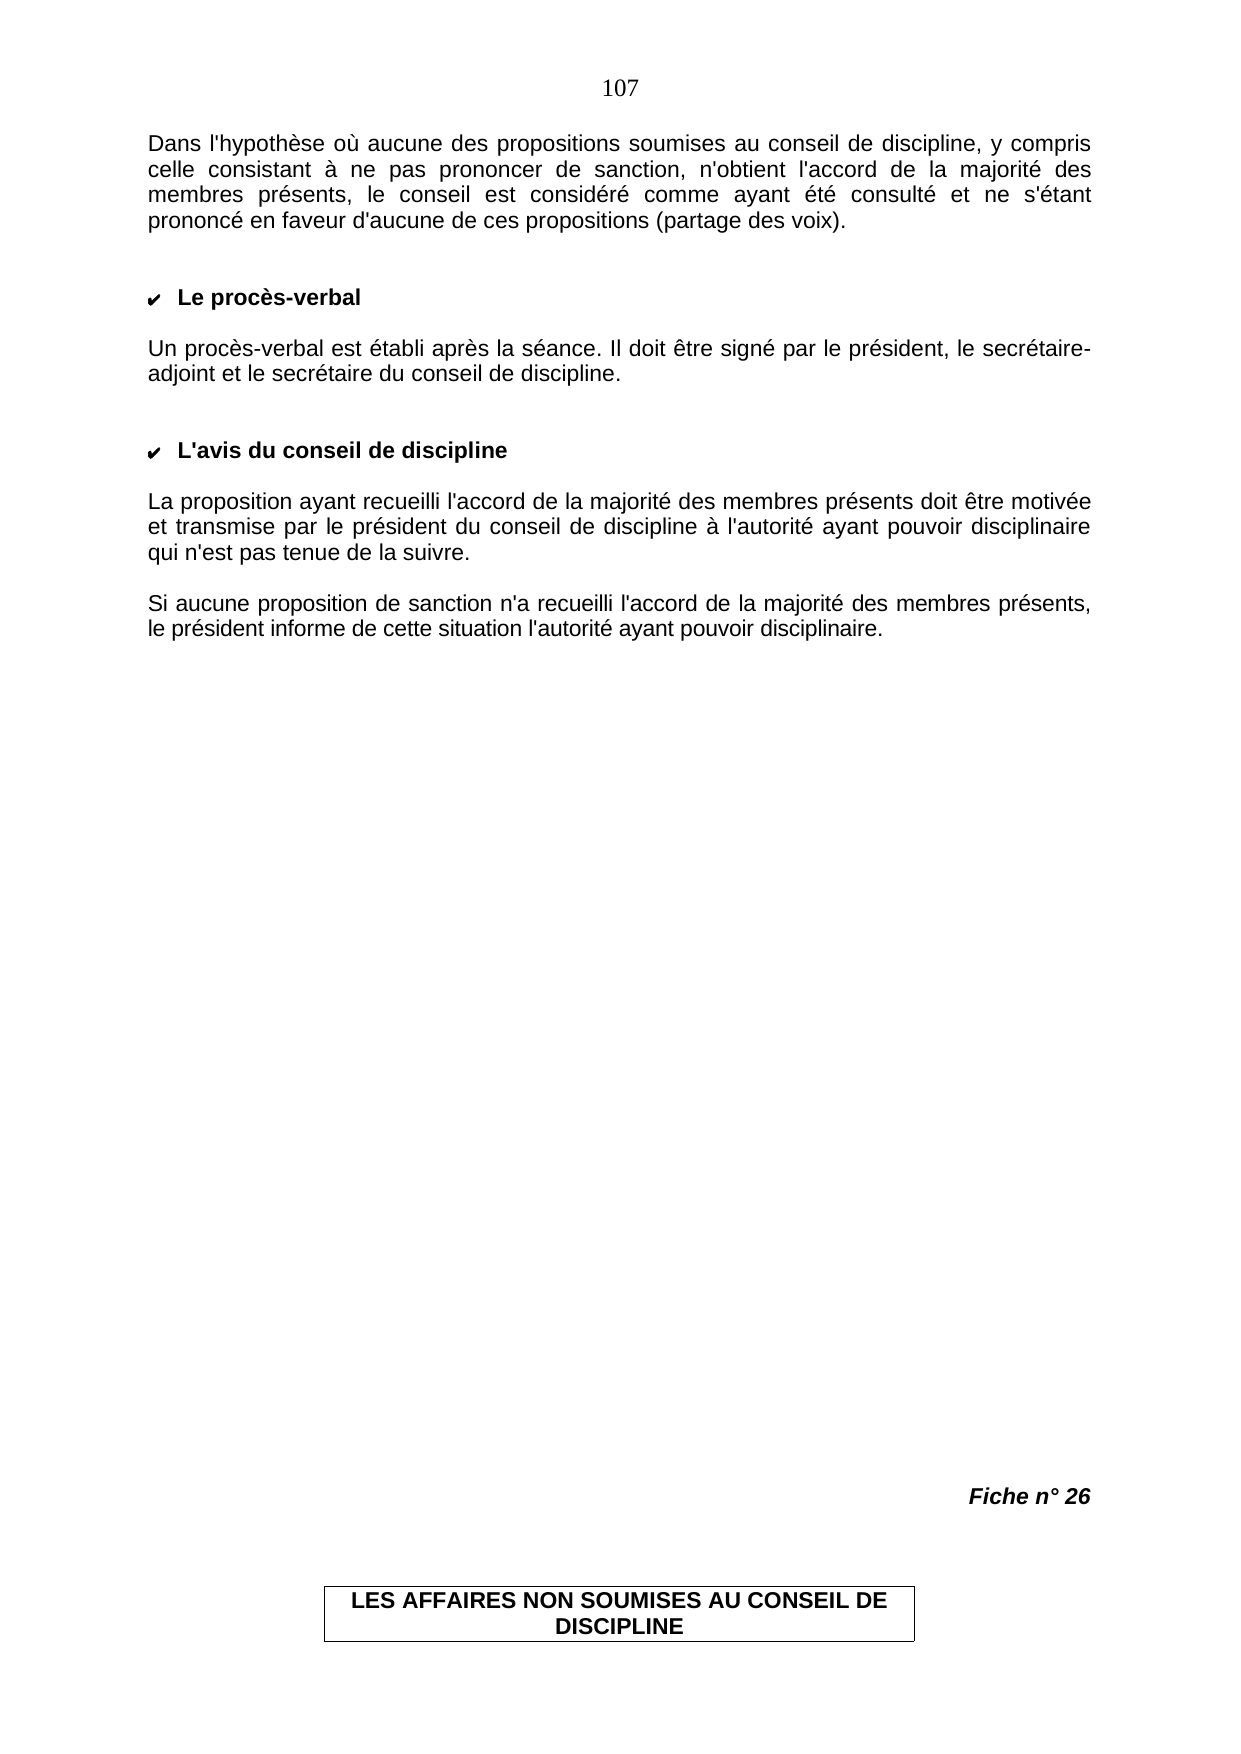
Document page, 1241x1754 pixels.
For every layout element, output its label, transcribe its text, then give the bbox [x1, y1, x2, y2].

text La proposition ayant recueilli l'accord de la majorité des membres présents doit être motivée et transmise par le président du conseil de discipline à l'autorité ayant pouvoir disciplinaire qui n'est pas tenue de la suivre. [148, 488, 1092, 565]
text Un procès-verbal est établi après la séance. Il doit être signé par le président, le secrétaire-adjoint et le secrétaire du conseil de discipline. [148, 335, 1092, 386]
list Le procès-verbal [148, 284, 1092, 310]
text Fiche n° 26 [177, 1484, 1092, 1509]
list L'avis du conseil de discipline [148, 437, 1092, 463]
text Dans l'hypothèse où aucune des propositions soumises au conseil de discipline, y compris celle consistant à ne pas prononcer de sanction, n'obtient l'accord de la majorité des membres présents, le conseil est considéré comme ayant été consulté et ne s'étant prononcé en faveur d'aucune de ces propositions (partage des voix). [148, 131, 1092, 233]
text LES AFFAIRES NON SOUMISES AU CONSEIL DE DISCIPLINE [325, 1587, 914, 1641]
text Si aucune proposition de sanction n'a recueilli l'accord de la majorité des membres présents, le président informe de cette situation l'autorité ayant pouvoir disciplinaire. [148, 590, 1092, 641]
